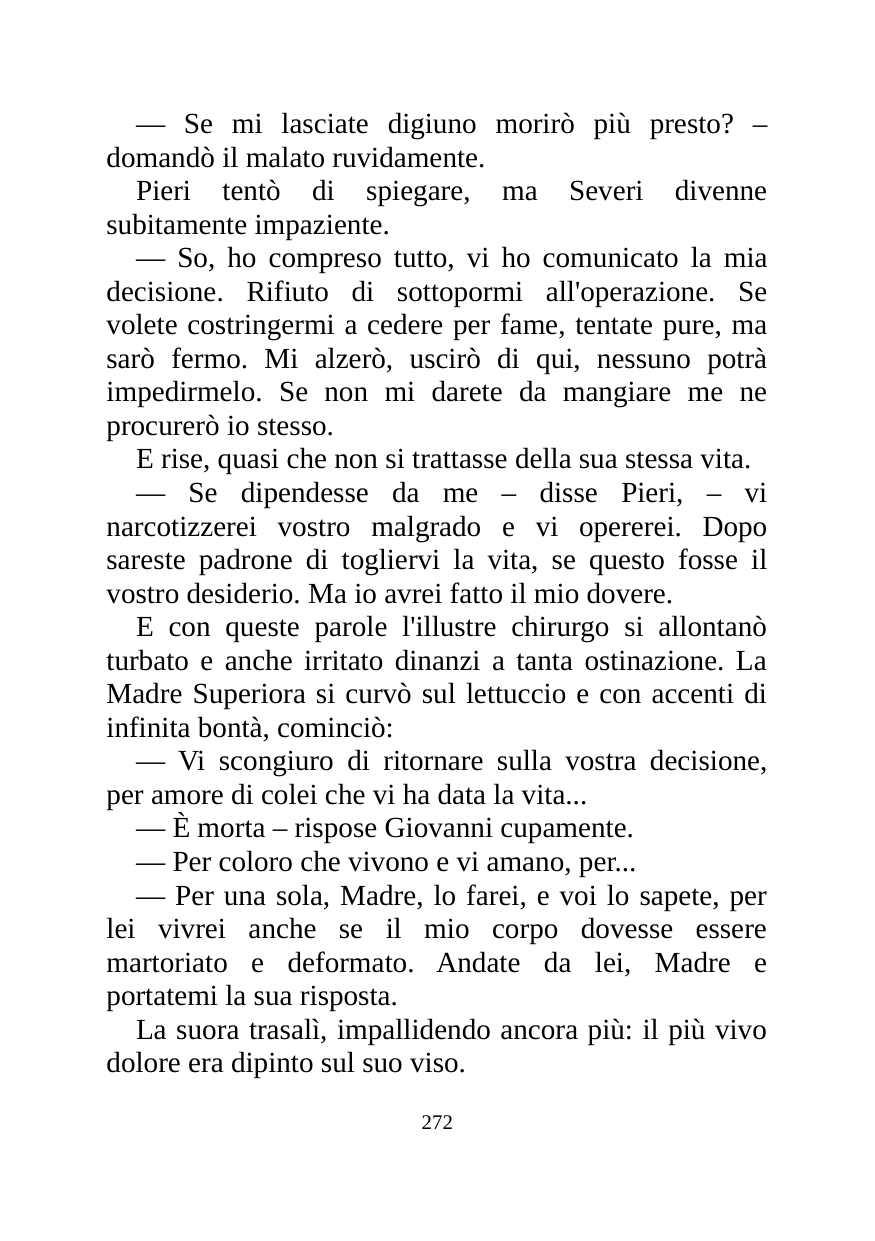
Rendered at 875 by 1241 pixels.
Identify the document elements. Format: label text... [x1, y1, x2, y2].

text — Se dipendesse da me – disse Pieri, – vi narcotizzerei vostro malgrado e vi opererei. Dopo sareste padrone di togliervi la vita, se questo fosse il vostro desiderio. Ma io avrei fatto il mio dovere. [106, 475, 768, 609]
text — È morta – rispose Giovanni cupamente. [106, 811, 768, 844]
text — Se mi lasciate digiuno morirò più presto? – domandò il malato ruvidamente. [106, 106, 768, 173]
text La suora trasalì, impallidendo ancora più: il più vivo dolore era dipinto sul suo viso. [106, 1012, 768, 1079]
text — Vi scongiuro di ritornare sulla vostra decisione, per amore di colei che vi ha data la vita... [106, 743, 768, 811]
text E con queste parole l'illustre chirurgo si allontanò turbato e anche irritato dinanzi a tanta ostinazione. La Madre Superiora si curvò sul lettuccio e con accenti di infinita bontà, cominciò: [106, 609, 768, 743]
text E rise, quasi che non si trattasse della sua stessa vita. [106, 442, 768, 475]
text Pieri tentò di spiegare, ma Severi divenne subitamente impaziente. [106, 173, 768, 240]
text — Per una sola, Madre, lo farei, e voi lo sapete, per lei vivrei anche se il mio corpo dovesse essere martoriato e deformato. Andate da lei, Madre e portatemi la sua risposta. [106, 878, 768, 1012]
text — Per coloro che vivono e vi amano, per... [106, 844, 768, 878]
text — So, ho compreso tutto, vi ho comunicato la mia decisione. Rifiuto di sottopormi all'operazione. Se volete costringermi a cedere per fame, tentate pure, ma sarò fermo. Mi alzerò, uscirò di qui, nessuno potrà impedirmelo. Se non mi darete da mangiare me ne procurerò io stesso. [106, 240, 768, 442]
